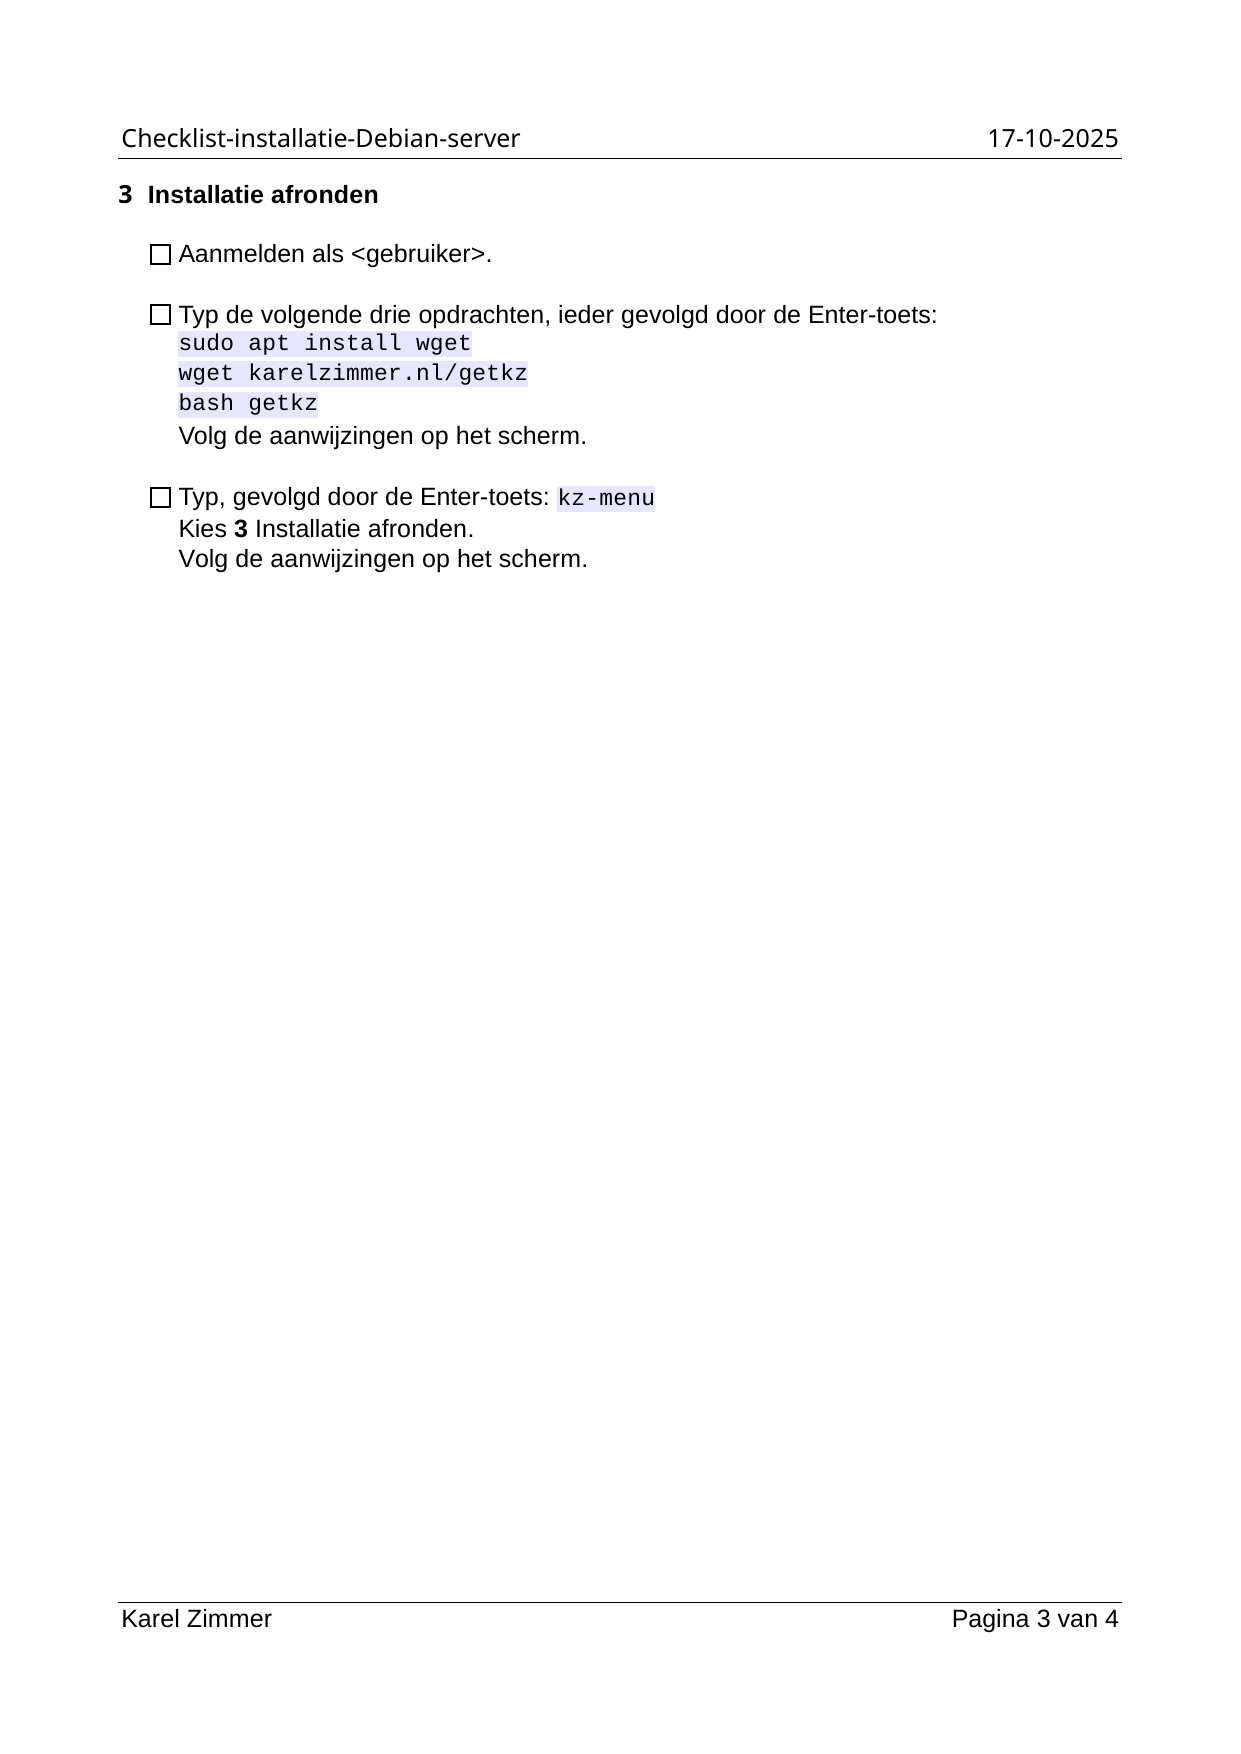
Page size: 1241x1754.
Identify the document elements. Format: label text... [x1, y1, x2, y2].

table_header Aanmelden als <gebruiker>. [177, 239, 1122, 269]
table_cell [118, 482, 142, 513]
table_cell [177, 269, 1122, 300]
table_header [118, 239, 142, 269]
table_cell [118, 360, 142, 391]
table_cell [118, 451, 142, 482]
table_cell sudo apt install wget [177, 330, 1122, 360]
table_cell [118, 421, 142, 451]
table_cell [142, 391, 177, 421]
list Installatie afronden [118, 177, 1122, 211]
table_cell [142, 514, 177, 544]
table_cell [118, 269, 142, 300]
table_header [142, 239, 177, 269]
table_cell Volg de aanwijzingen op het scherm. [177, 544, 1122, 574]
table_cell Typ de volgende drie opdrachten, ieder gevolgd door de Enter-toets: [177, 300, 1122, 330]
table_cell Kies 3 Installatie afronden. [177, 514, 1122, 544]
table_cell Volg de aanwijzingen op het scherm. [177, 421, 1122, 451]
table_cell wget karelzimmer.nl/getkz [177, 360, 1122, 391]
table_cell [142, 451, 177, 482]
table_cell [118, 300, 142, 330]
table_cell [177, 451, 1122, 482]
table_cell [142, 300, 177, 330]
table_cell bash getkz [177, 391, 1122, 421]
table_cell [142, 330, 177, 360]
table_cell [118, 330, 142, 360]
table_cell [142, 421, 177, 451]
table_cell [118, 391, 142, 421]
table_cell [118, 544, 142, 574]
table_cell [142, 544, 177, 574]
table_cell [142, 360, 177, 391]
table_cell [118, 514, 142, 544]
table_cell [142, 269, 177, 300]
table_cell [142, 482, 177, 513]
table_cell Typ, gevolgd door de Enter-toets: kz-menu [177, 482, 1122, 513]
